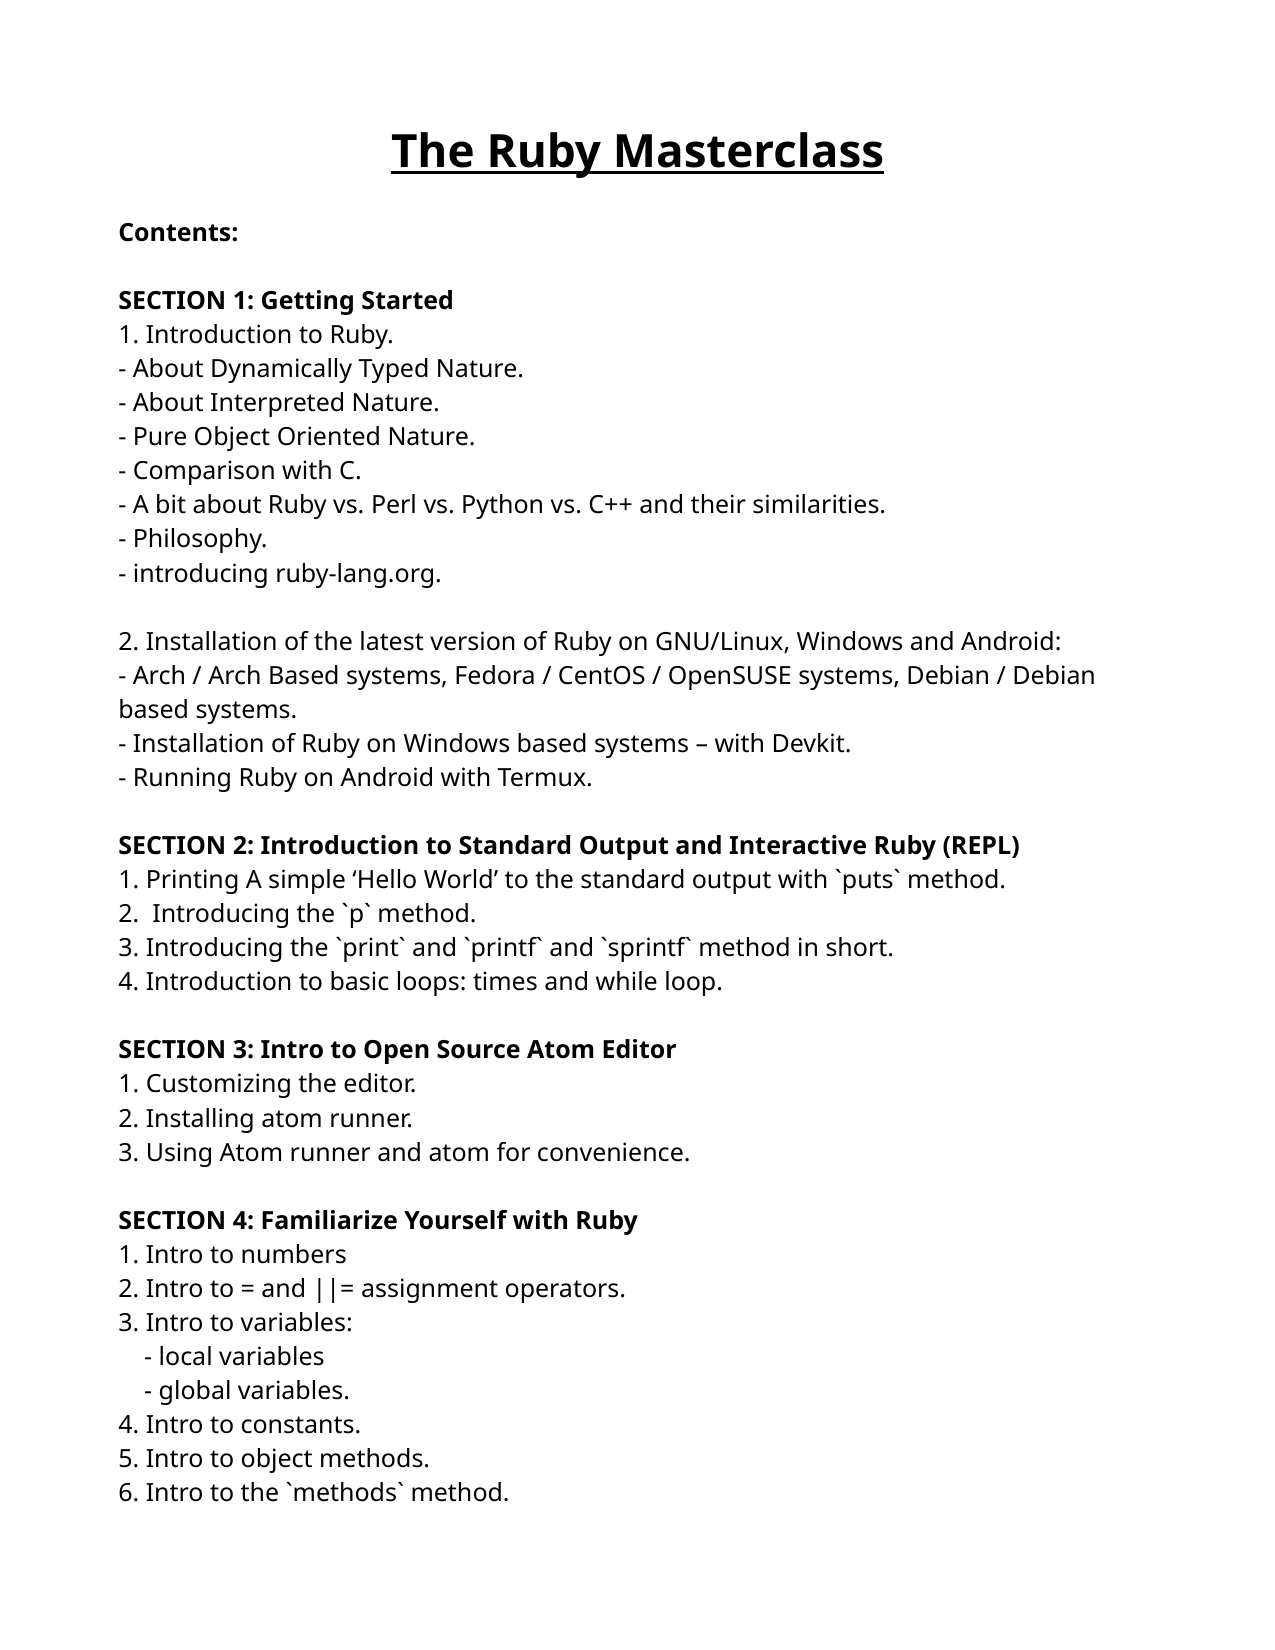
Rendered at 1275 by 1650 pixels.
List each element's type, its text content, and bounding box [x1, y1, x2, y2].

text - Pure Object Oriented Nature. [118, 419, 1157, 453]
text SECTION 4: Familiarize Yourself with Ruby [118, 1202, 1157, 1236]
text - About Dynamically Typed Nature. [118, 351, 1157, 385]
text 1. Customizing the editor. [118, 1066, 1157, 1100]
text 1. Intro to numbers [118, 1236, 1157, 1271]
text 2. Installing atom runner. [118, 1100, 1157, 1134]
text SECTION 3: Intro to Open Source Atom Editor [118, 1032, 1157, 1066]
text 2. Introducing the `p` method. [118, 896, 1157, 930]
text 5. Intro to object methods. [118, 1441, 1157, 1475]
text SECTION 2: Introduction to Standard Output and Interactive Ruby (REPL) [118, 828, 1157, 862]
text - Philosophy. [118, 521, 1157, 555]
text 1. Printing A simple ‘Hello World’ to the standard output with `puts` method. [118, 862, 1157, 896]
text 6. Intro to the `methods` method. [118, 1475, 1157, 1509]
text - Arch / Arch Based systems, Fedora / CentOS / OpenSUSE systems, Debian / Debian based systems. [118, 657, 1157, 726]
text 1. Introduction to Ruby. [118, 317, 1157, 351]
text 4. Intro to constants. [118, 1407, 1157, 1441]
text 2. Intro to = and ||= assignment operators. [118, 1271, 1157, 1304]
text - Comparison with C. [118, 453, 1157, 487]
text - Running Ruby on Android with Termux. [118, 759, 1157, 794]
text - local variables [118, 1339, 1157, 1373]
text 3. Using Atom runner and atom for convenience. [118, 1134, 1157, 1168]
text 4. Introduction to basic loops: times and while loop. [118, 964, 1157, 998]
text The Ruby Masterclass [118, 118, 1157, 181]
text 3. Intro to variables: [118, 1304, 1157, 1339]
text 3. Introducing the `print` and `printf` and `sprintf` method in short. [118, 930, 1157, 964]
text Contents: [118, 214, 1157, 249]
text 2. Installation of the latest version of Ruby on GNU/Linux, Windows and Android: [118, 623, 1157, 657]
text - A bit about Ruby vs. Perl vs. Python vs. C++ and their similarities. [118, 487, 1157, 521]
text - global variables. [118, 1373, 1157, 1407]
text - introducing ruby-lang.org. [118, 555, 1157, 589]
text SECTION 1: Getting Started [118, 283, 1157, 317]
text - Installation of Ruby on Windows based systems – with Devkit. [118, 726, 1157, 759]
text - About Interpreted Nature. [118, 385, 1157, 419]
